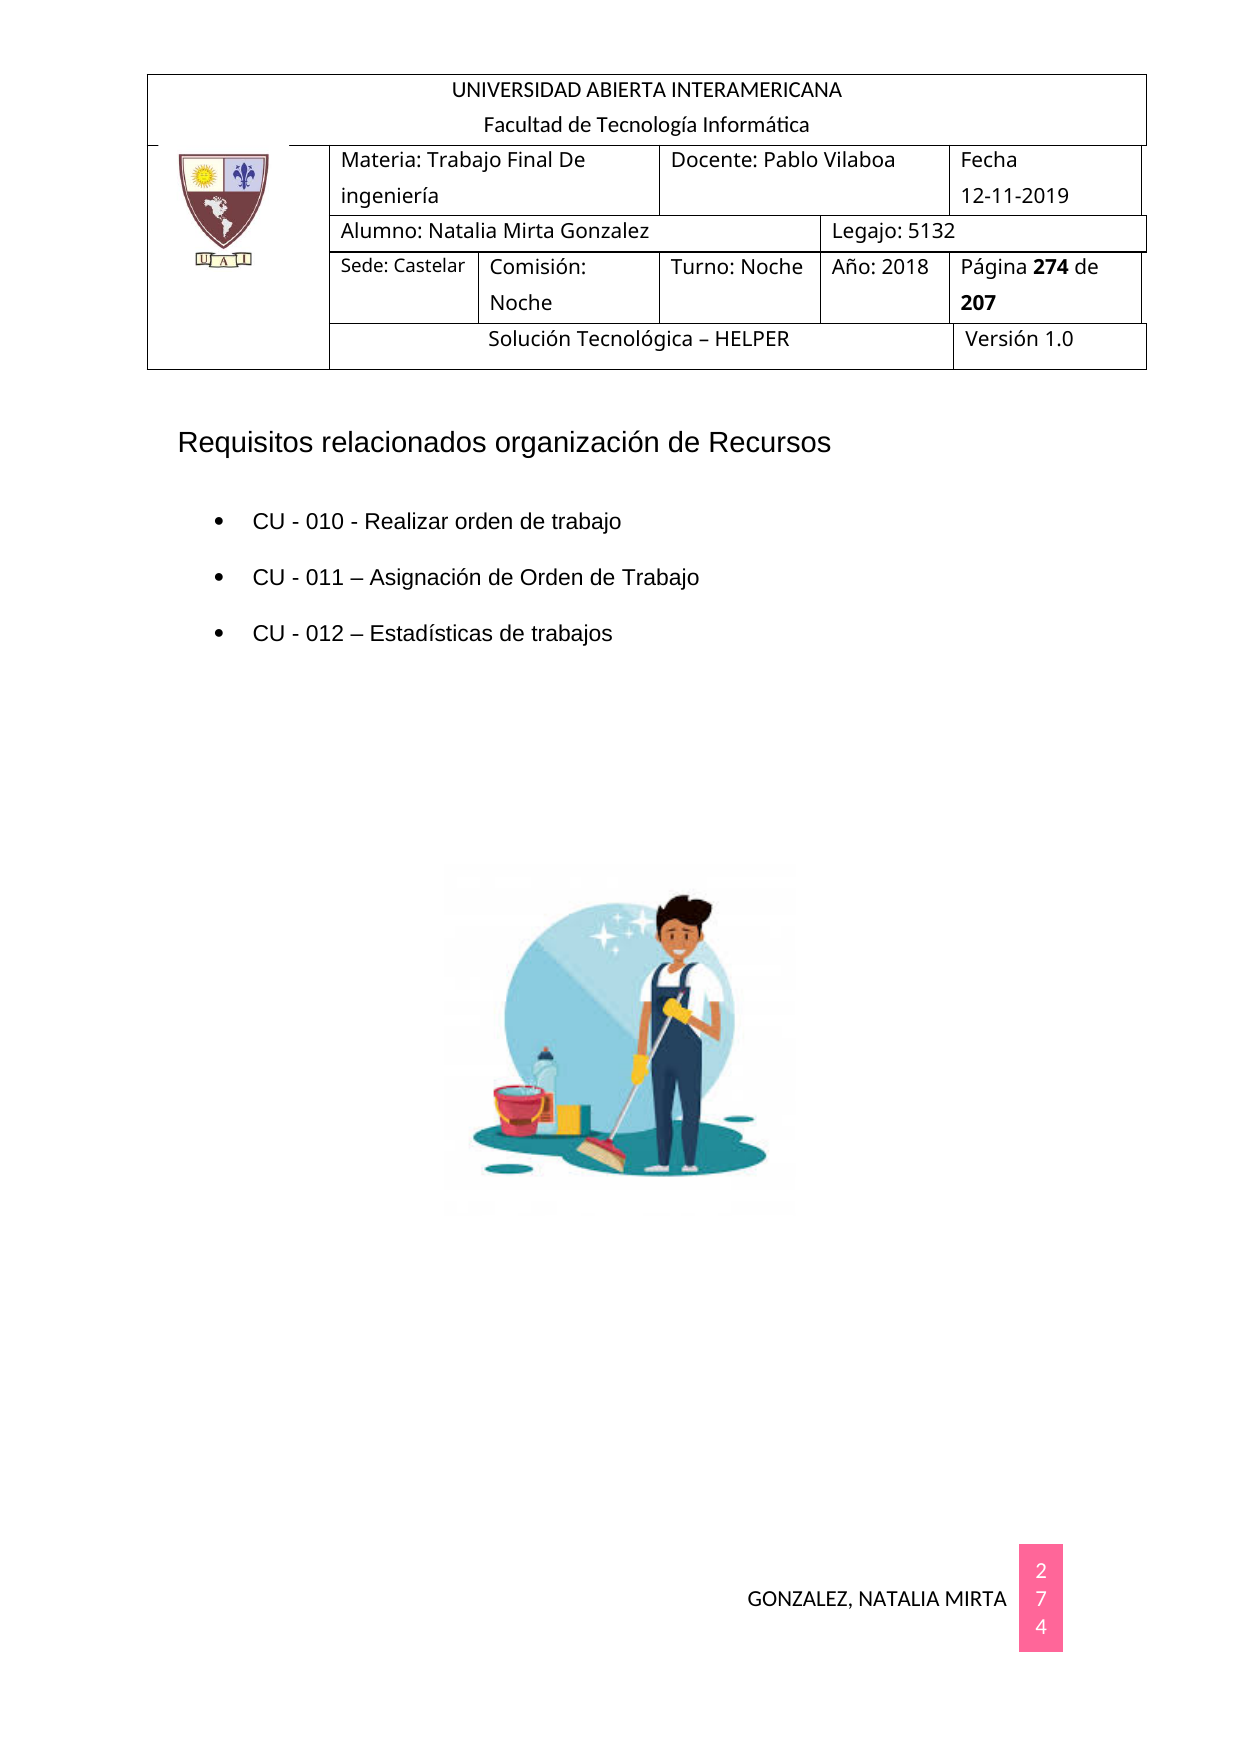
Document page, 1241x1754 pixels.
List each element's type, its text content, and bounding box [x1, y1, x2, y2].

list CU - 012 – Estadísticas de trabajos [215, 620, 1063, 647]
subtitle Requisitos relacionados organización de Recursos [177, 425, 1063, 458]
list CU - 011 – Asignación de Orden de Trabajo [215, 564, 1063, 591]
list CU - 010 - Realizar orden de trabajo [215, 508, 1063, 534]
